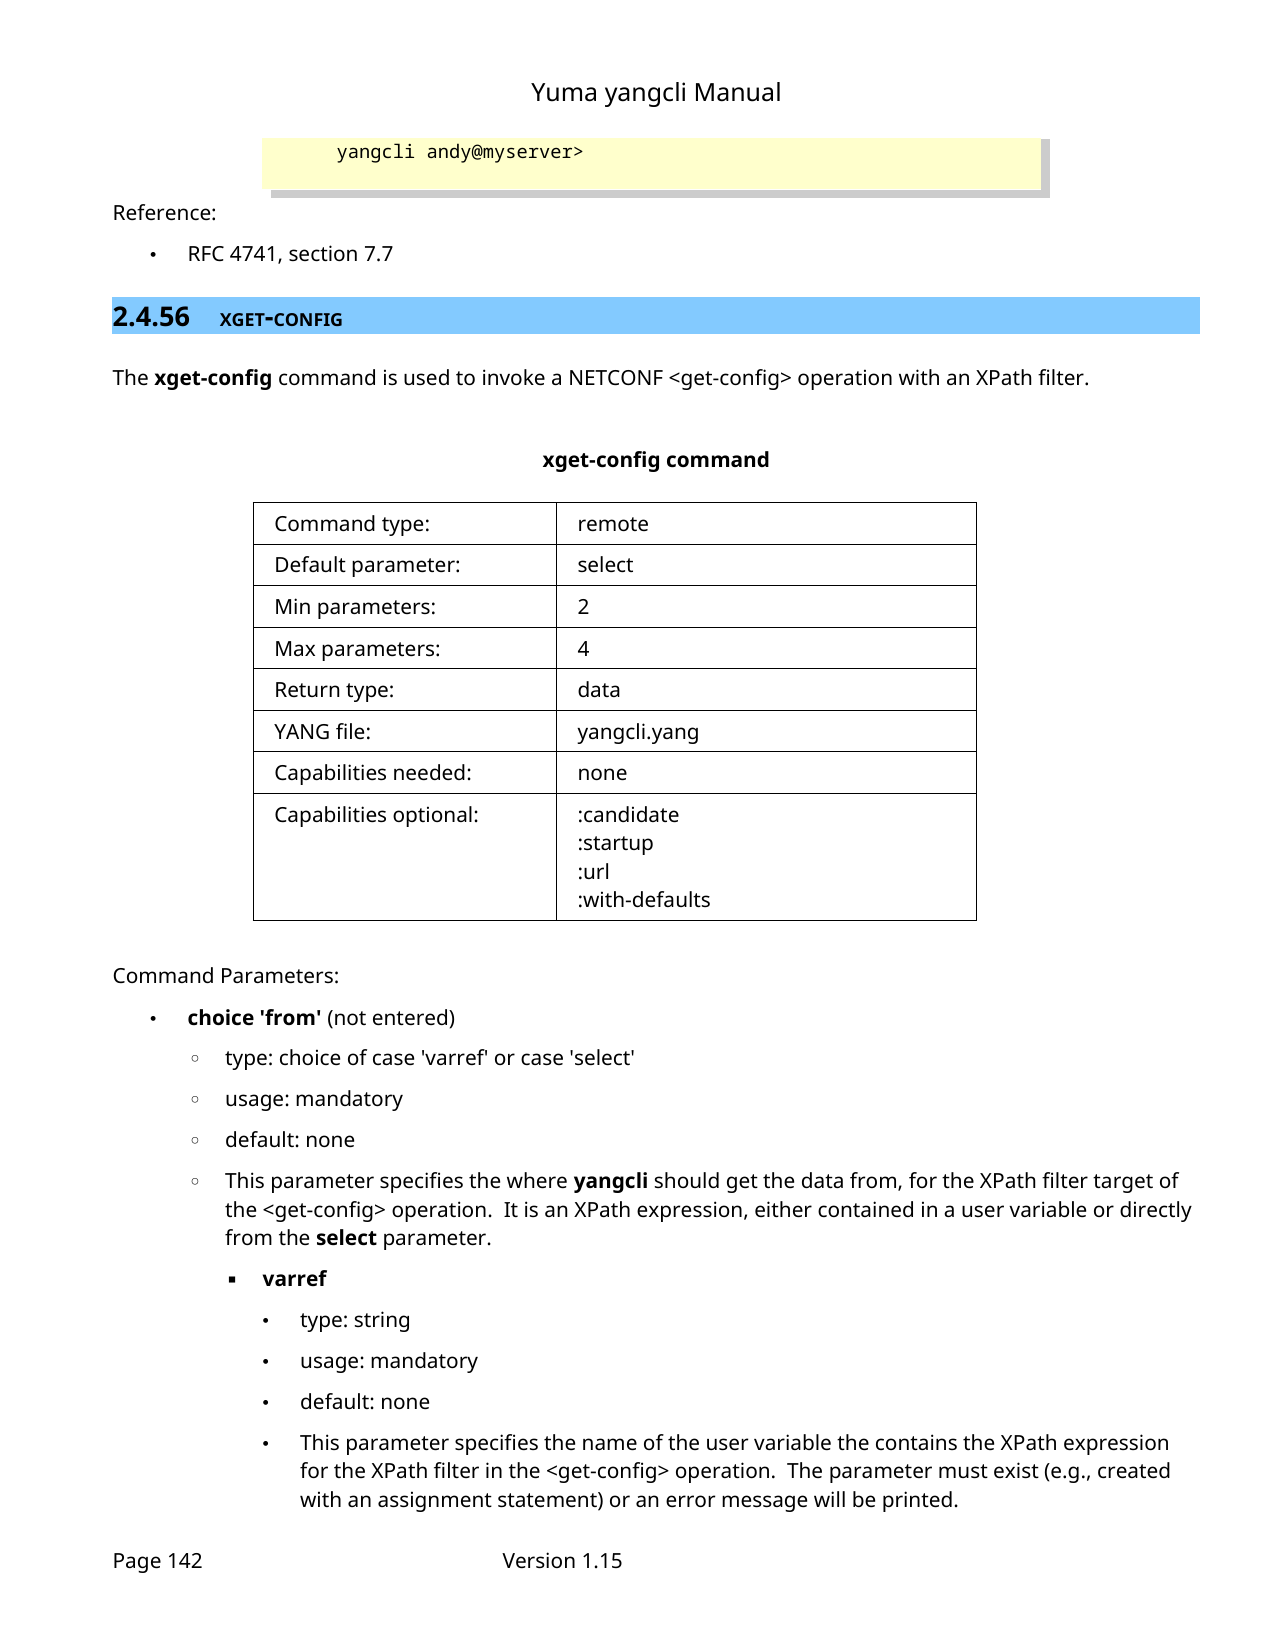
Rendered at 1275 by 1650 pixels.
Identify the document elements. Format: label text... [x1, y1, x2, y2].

table_cell Return type: [254, 669, 556, 710]
list type: string [262, 1305, 1200, 1333]
table_cell 4 [557, 628, 976, 668]
text The xget-config command is used to invoke a NETCONF <get-config> operation with an XPath filter. [112, 363, 1200, 392]
list usage: mandatory [262, 1346, 1200, 1374]
list This parameter specifies the where yangcli should get the data from, for the XPath filter target of the <get-config> operation. It is an XPath expression, either contained in a user variable or directly from the select parameter. [187, 1166, 1200, 1252]
table_cell YANG file: [254, 711, 556, 751]
subtitle xget-config command [127, 445, 1185, 473]
list This parameter specifies the name of the user variable the contains the XPath expression for the XPath filter in the <get-config> operation. The parameter must exist (e.g., created with an assignment statement) or an error message will be printed. [262, 1428, 1200, 1513]
list default: none [187, 1125, 1200, 1154]
table_header remote [557, 503, 976, 543]
table_cell Max parameters: [254, 628, 556, 668]
table_cell none [557, 752, 976, 793]
list choice 'from' (not entered) [150, 1003, 1200, 1031]
list default: none [262, 1387, 1200, 1415]
table_cell Capabilities needed: [254, 752, 556, 793]
list RFC 4741, section 7.7 [150, 239, 1200, 268]
subtitle xget-config [112, 297, 1200, 334]
table_cell Capabilities optional: [254, 794, 556, 920]
text yangcli andy@myserver> [262, 138, 1041, 164]
table_cell 2 [557, 586, 976, 627]
table_cell select [557, 545, 976, 585]
table_cell :candidate :startup :url :with-defaults [557, 794, 976, 920]
text Command Parameters: [112, 962, 1200, 990]
table_cell Min parameters: [254, 586, 556, 627]
table_cell yangcli.yang [557, 711, 976, 751]
list varref [225, 1264, 1200, 1293]
list type: choice of case 'varref' or case 'select' [187, 1043, 1200, 1072]
list usage: mandatory [187, 1084, 1200, 1113]
table_cell data [557, 669, 976, 710]
table_cell Default parameter: [254, 545, 556, 585]
text Reference: [112, 198, 1200, 227]
table_header Command type: [254, 503, 556, 543]
